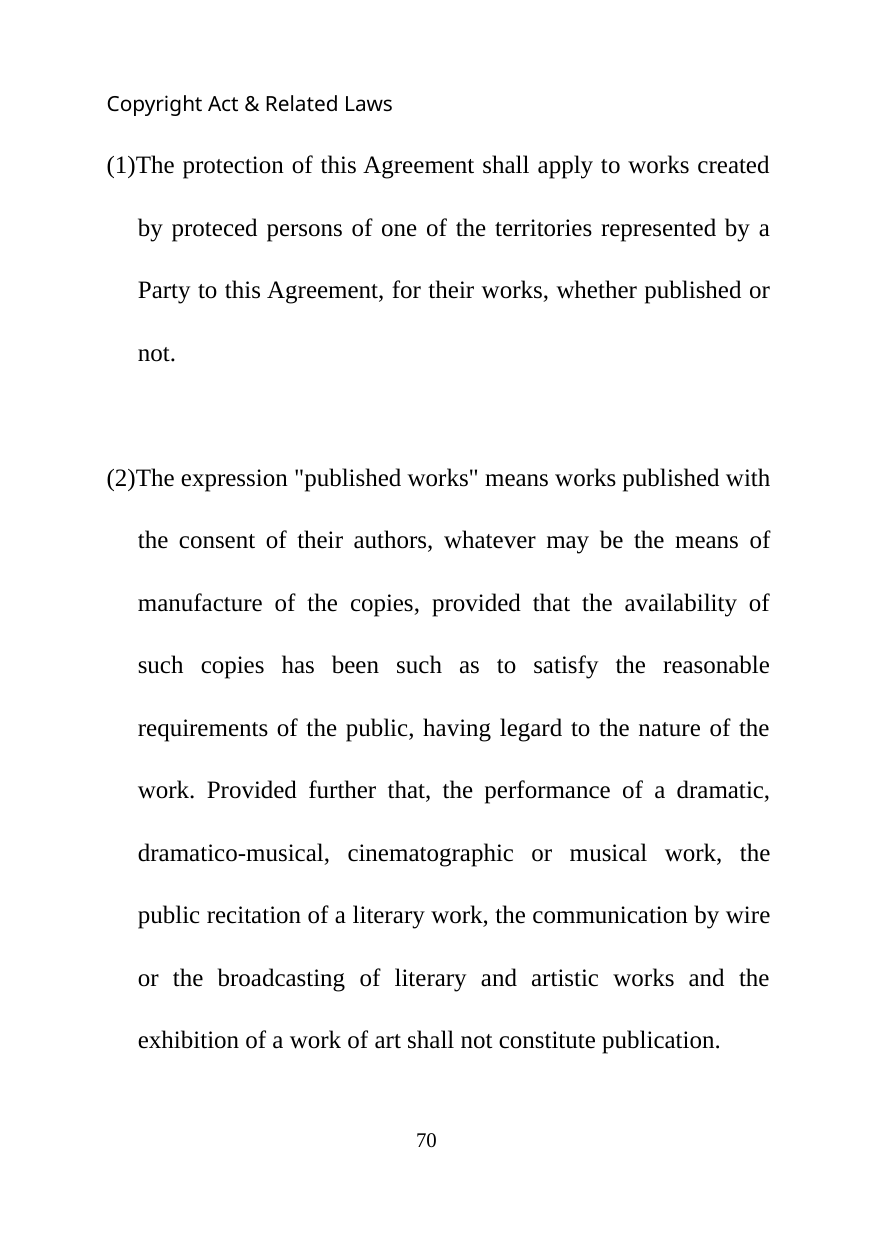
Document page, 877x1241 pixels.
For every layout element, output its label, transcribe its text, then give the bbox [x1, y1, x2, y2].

text (2)The expression "published works" means works published with the consent of their authors, whatever may be the means of manufacture of the copies, provided that the availability of such copies has been such as to satisfy the reasonable requirements of the public, having legard to the nature of the work. Provided further that, the performance of a dramatic, dramatico-musical, cinematographic or musical work, the public recitation of a literary work, the communication by wire or the broadcasting of literary and artistic works and the exhibition of a work of art shall not constitute publication. [106, 435, 771, 1060]
text (1)The protection of this Agreement shall apply to works created by proteced persons of one of the territories represented by a Party to this Agreement, for their works, whether published or not. [106, 123, 771, 373]
